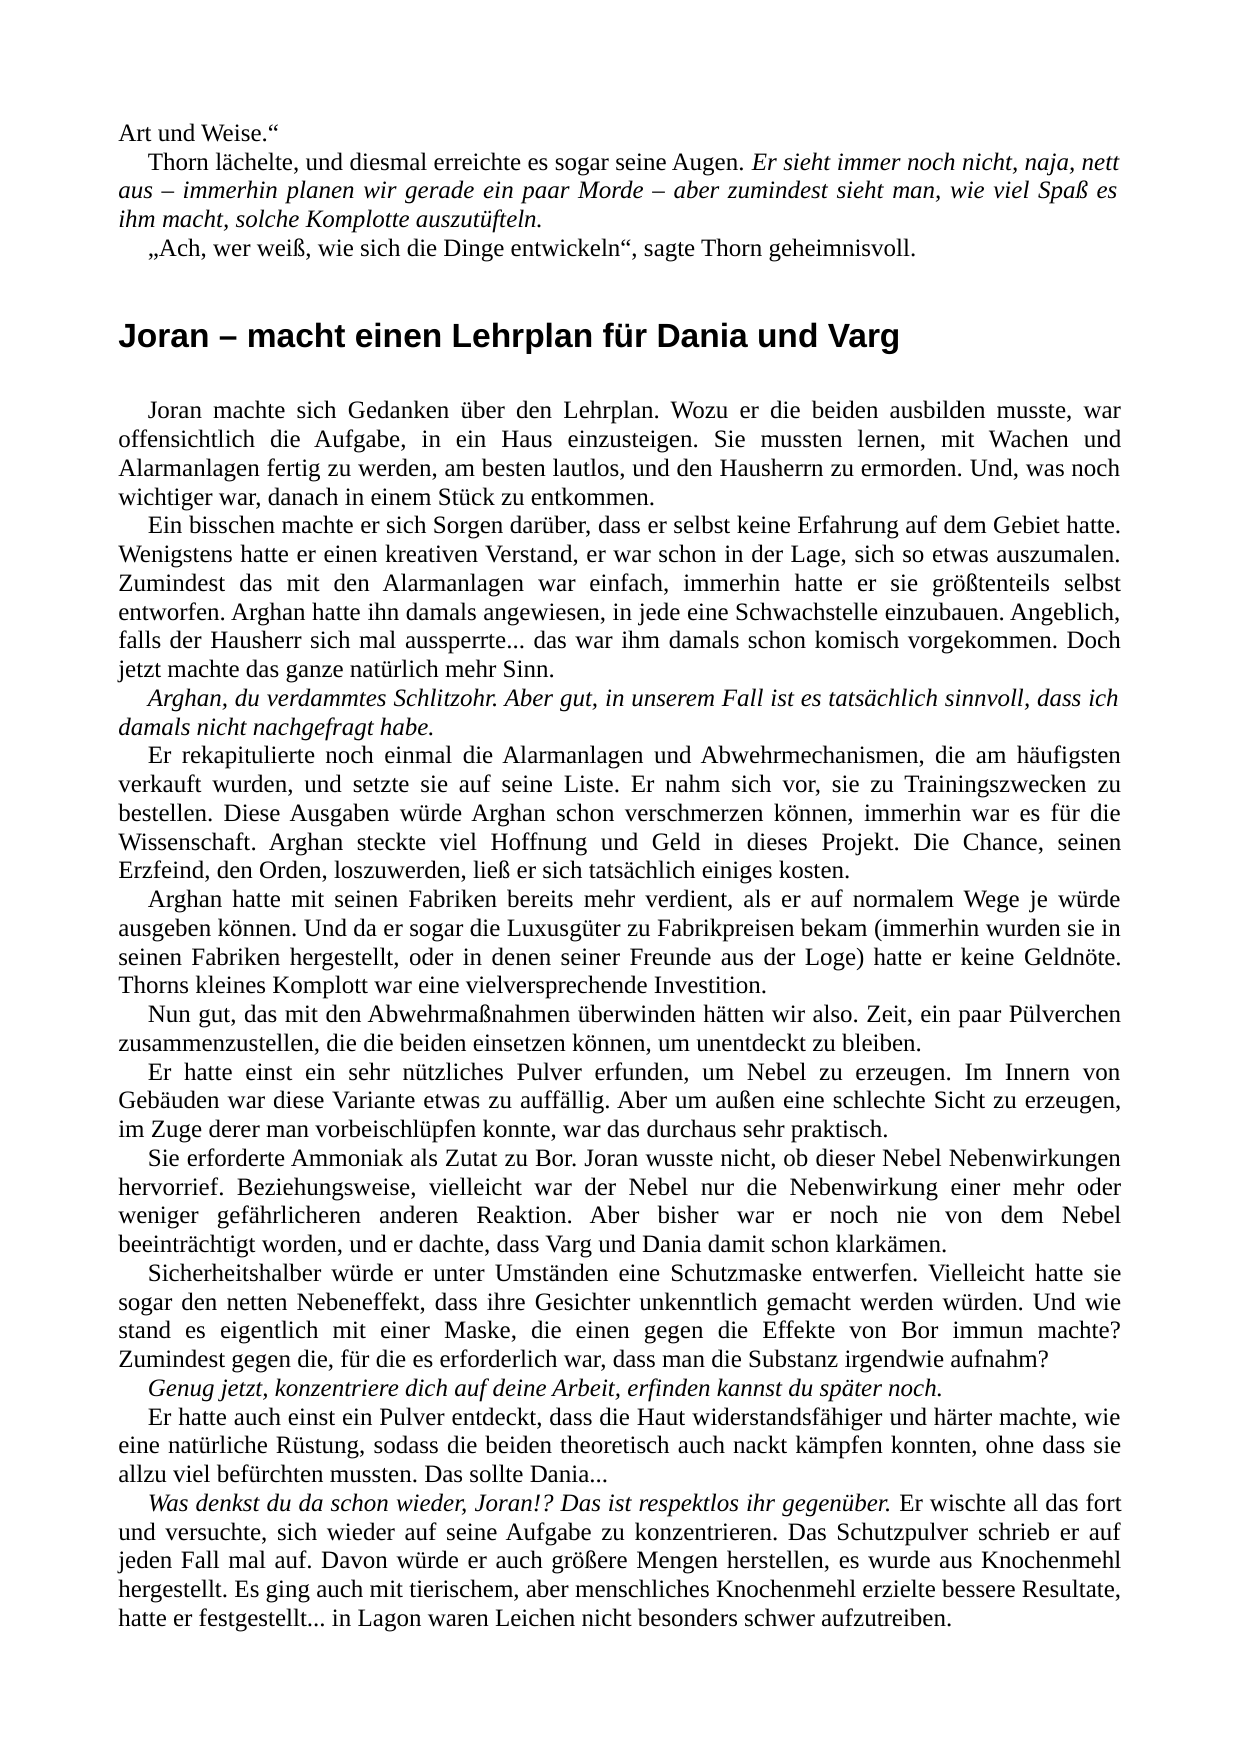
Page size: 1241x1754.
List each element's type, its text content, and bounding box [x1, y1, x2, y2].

text Arghan, du verdammtes Schlitzohr. Aber gut, in unserem Fall ist es tatsächlich sinnvoll, dass ich damals nicht nachgefragt habe. [118, 683, 1122, 741]
text Er hatte auch einst ein Pulver entdeckt, dass die Haut widerstandsfähiger und härter machte, wie eine natürliche Rüstung, sodass die beiden theoretisch auch nackt kämpfen konnten, ohne dass sie allzu viel befürchten mussten. Das sollte Dania... [118, 1402, 1122, 1488]
text Er hatte einst ein sehr nützliches Pulver erfunden, um Nebel zu erzeugen. Im Innern von Gebäuden war diese Variante etwas zu auffällig. Aber um außen eine schlechte Sicht zu erzeugen, im Zuge derer man vorbeischlüpfen konnte, war das durchaus sehr praktisch. [118, 1057, 1122, 1143]
text Thorn lächelte, und diesmal erreichte es sogar seine Augen. Er sieht immer noch nicht, naja, nett aus – immerhin planen wir gerade ein paar Morde – aber zumindest sieht man, wie viel Spaß es ihm macht, solche Komplotte auszutüfteln. [118, 147, 1122, 233]
text Er rekapitulierte noch einmal die Alarmanlagen und Abwehrmechanismen, die am häufigsten verkauft wurden, und setzte sie auf seine Liste. Er nahm sich vor, sie zu Trainingszwecken zu bestellen. Diese Ausgaben würde Arghan schon verschmerzen können, immerhin war es für die Wissenschaft. Arghan steckte viel Hoffnung und Geld in dieses Projekt. Die Chance, seinen Erzfeind, den Orden, loszuwerden, ließ er sich tatsächlich einiges kosten. [118, 741, 1122, 884]
text Sicherheitshalber würde er unter Umständen eine Schutzmaske entwerfen. Vielleicht hatte sie sogar den netten Nebeneffekt, dass ihre Gesichter unkenntlich gemacht werden würden. Und wie stand es eigentlich mit einer Maske, die einen gegen die Effekte von Bor immun machte? Zumindest gegen die, für die es erforderlich war, dass man die Substanz irgendwie aufnahm? [118, 1258, 1122, 1373]
text „Ach, wer weiß, wie sich die Dinge entwickeln“, sagte Thorn geheimnisvoll. [118, 233, 1122, 262]
text Arghan hatte mit seinen Fabriken bereits mehr verdient, als er auf normalem Wege je würde ausgeben können. Und da er sogar die Luxusgüter zu Fabrikpreisen bekam (immerhin wurden sie in seinen Fabriken hergestellt, oder in denen seiner Freunde aus der Loge) hatte er keine Geldnöte. Thorns kleines Komplott war eine vielversprechende Investition. [118, 884, 1122, 999]
text Genug jetzt, konzentriere dich auf deine Arbeit, erfinden kannst du später noch. [118, 1373, 1122, 1402]
text Nun gut, das mit den Abwehrmaßnahmen überwinden hätten wir also. Zeit, ein paar Pülverchen zusammenzustellen, die die beiden einsetzen können, um unentdeckt zu bleiben. [118, 999, 1122, 1057]
text Ein bisschen machte er sich Sorgen darüber, dass er selbst keine Erfahrung auf dem Gebiet hatte. Wenigstens hatte er einen kreativen Verstand, er war schon in der Lage, sich so etwas auszumalen. Zumindest das mit den Alarmanlagen war einfach, immerhin hatte er sie größtenteils selbst entworfen. Arghan hatte ihn damals angewiesen, in jede eine Schwachstelle einzubauen. Angeblich, falls der Hausherr sich mal aussperrte... das war ihm damals schon komisch vorgekommen. Doch jetzt machte das ganze natürlich mehr Sinn. [118, 511, 1122, 683]
subtitle Joran – macht einen Lehrplan für Dania und Varg [118, 316, 1122, 354]
text Was denkst du da schon wieder, Joran!? Das ist respektlos ihr gegenüber. Er wischte all das fort und versuchte, sich wieder auf seine Aufgabe zu konzentrieren. Das Schutzpulver schrieb er auf jeden Fall mal auf. Davon würde er auch größere Mengen herstellen, es wurde aus Knochenmehl hergestellt. Es ging auch mit tierischem, aber menschliches Knochenmehl erzielte bessere Resultate, hatte er festgestellt... in Lagon waren Leichen nicht besonders schwer aufzutreiben. [118, 1488, 1122, 1632]
text Joran machte sich Gedanken über den Lehrplan. Wozu er die beiden ausbilden musste, war offensichtlich die Aufgabe, in ein Haus einzusteigen. Sie mussten lernen, mit Wachen und Alarmanlagen fertig zu werden, am besten lautlos, und den Hausherrn zu ermorden. Und, was noch wichtiger war, danach in einem Stück zu entkommen. [118, 396, 1122, 511]
text Art und Weise.“ [118, 118, 1122, 147]
text Sie erforderte Ammoniak als Zutat zu Bor. Joran wusste nicht, ob dieser Nebel Nebenwirkungen hervorrief. Beziehungsweise, vielleicht war der Nebel nur die Nebenwirkung einer mehr oder weniger gefährlicheren anderen Reaktion. Aber bisher war er noch nie von dem Nebel beeinträchtigt worden, und er dachte, dass Varg und Dania damit schon klarkämen. [118, 1143, 1122, 1258]
